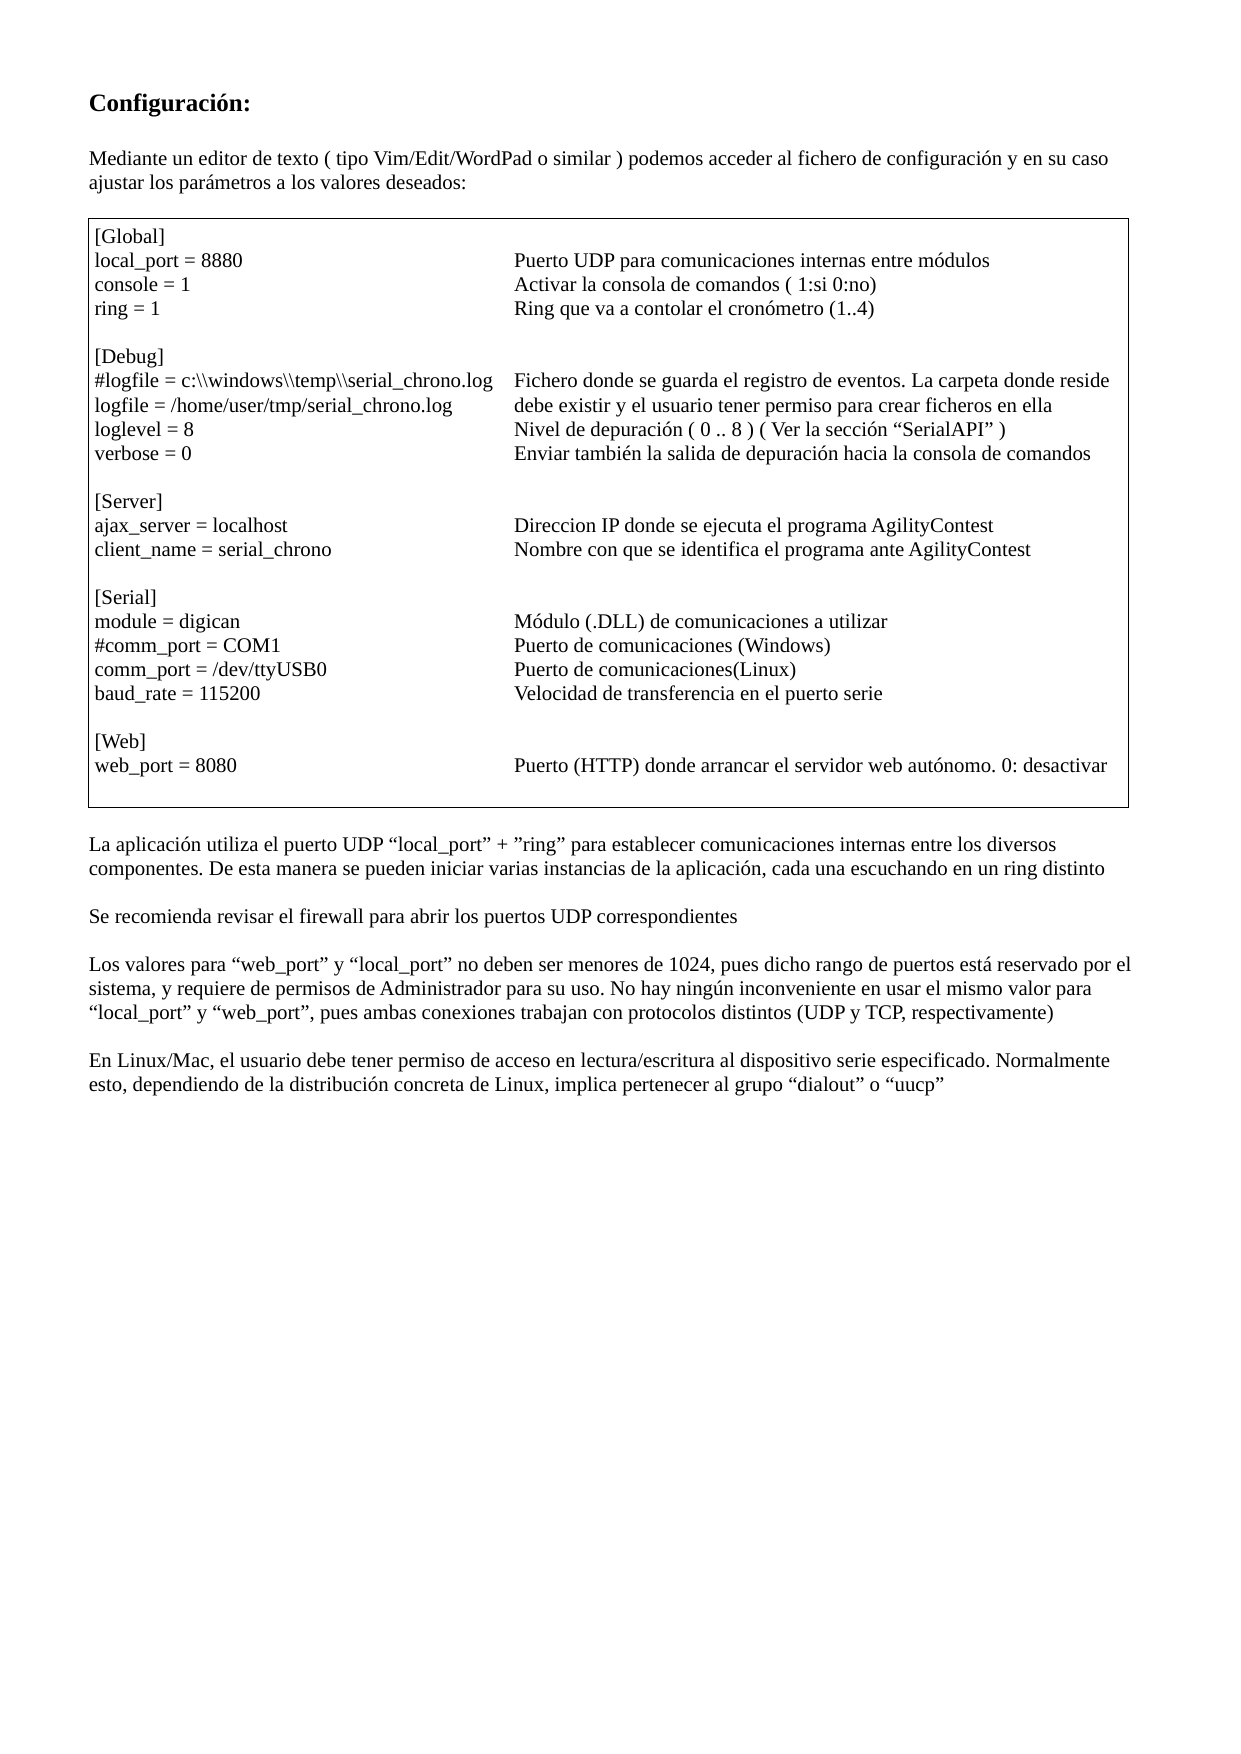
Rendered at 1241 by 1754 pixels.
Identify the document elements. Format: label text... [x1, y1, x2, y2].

table_header [Global] local_port = 8880 console = 1 ring = 1 [Debug] #logfile = c:\\windows\\temp\\serial_chrono.log logfile = /home/user/tmp/serial_chrono.log loglevel = 8 verbose = 0 [Server] ajax_server = localhost client_name = serial_chrono [Serial] module = digican #comm_port = COM1 comm_port = /dev/ttyUSB0 baud_rate = 115200 [Web] web_port = 8080 [89, 219, 508, 807]
text Configuración: [88, 88, 1152, 117]
text Los valores para “web_port” y “local_port” no deben ser menores de 1024, pues dicho rango de puertos está reservado por el sistema, y requiere de permisos de Administrador para su uso. No hay ningún inconveniente en usar el mismo valor para “local_port” y “web_port”, pues ambas conexiones trabajan con protocolos distintos (UDP y TCP, respectivamente) [88, 952, 1152, 1024]
text En Linux/Mac, el usuario debe tener permiso de acceso en lectura/escritura al dispositivo serie especificado. Normalmente esto, dependiendo de la distribución concreta de Linux, implica pertenecer al grupo “dialout” o “uucp” [88, 1048, 1152, 1096]
text La aplicación utiliza el puerto UDP “local_port” + ”ring” para establecer comunicaciones internas entre los diversos componentes. De esta manera se pueden iniciar varias instancias de la aplicación, cada una escuchando en un ring distinto [88, 831, 1152, 879]
text Mediante un editor de texto ( tipo Vim/Edit/WordPad o similar ) podemos acceder al fichero de configuración y en su caso ajustar los parámetros a los valores deseados: [88, 146, 1152, 194]
text Se recomienda revisar el firewall para abrir los puertos UDP correspondientes [88, 904, 1152, 928]
table_header Puerto UDP para comunicaciones internas entre módulos Activar la consola de comandos ( 1:si 0:no) Ring que va a contolar el cronómetro (1..4) Fichero donde se guarda el registro de eventos. La carpeta donde reside debe existir y el usuario tener permiso para crear ficheros en ella Nivel de depuración ( 0 .. 8 ) ( Ver la sección “SerialAPI” ) Enviar también la salida de depuración hacia la consola de comandos Direccion IP donde se ejecuta el programa AgilityContest Nombre con que se identifica el programa ante AgilityContest Módulo (.DLL) de comunicaciones a utilizar Puerto de comunicaciones (Windows) Puerto de comunicaciones(Linux) Velocidad de transferencia en el puerto serie Puerto (HTTP) donde arrancar el servidor web autónomo. 0: desactivar [508, 219, 1128, 807]
